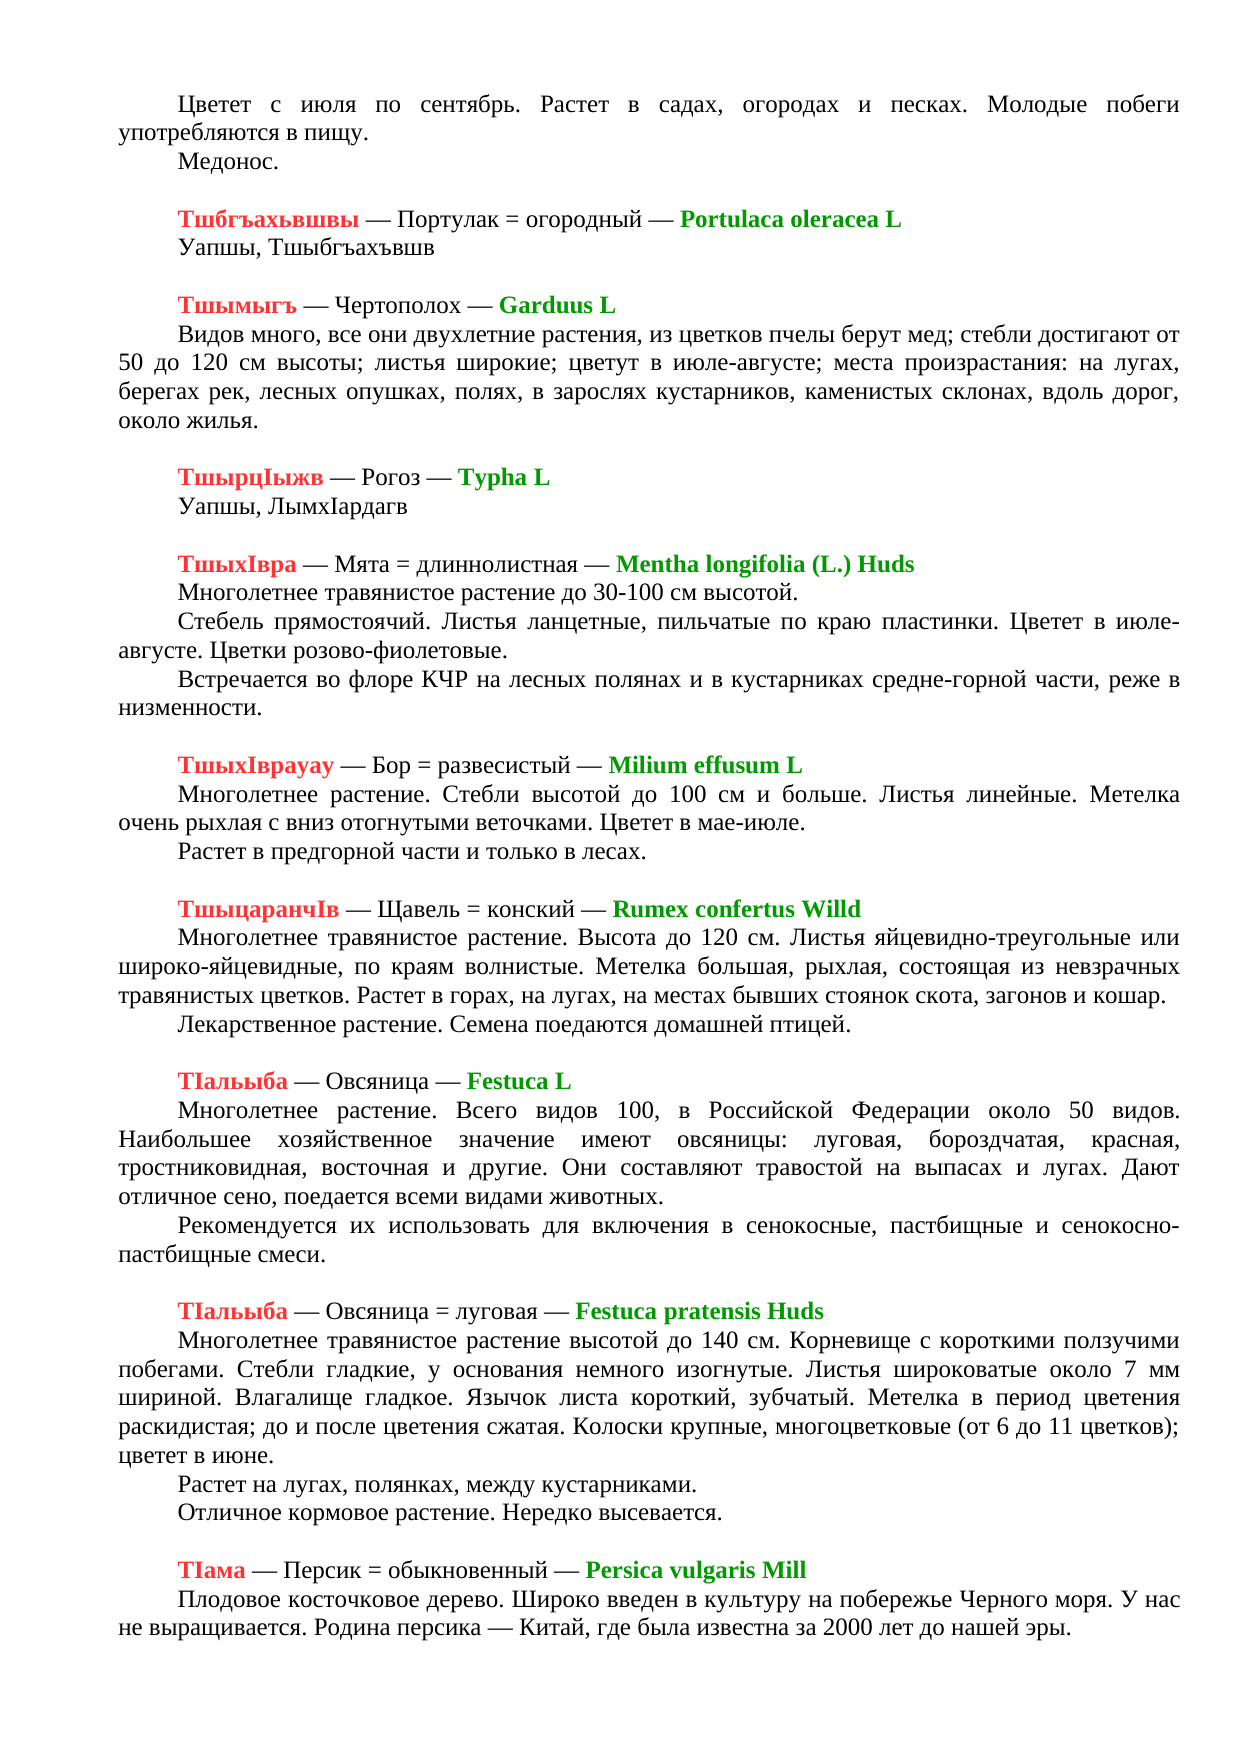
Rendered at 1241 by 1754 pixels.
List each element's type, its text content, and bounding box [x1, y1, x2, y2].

text Тшымыгъ — Чертополох — Garduus L [118, 290, 1181, 319]
text ТIальыба — Овсяница = луговая — Festuca pratensis Huds [118, 1296, 1181, 1325]
text Видов много, все они двухлетние растения, из цветков пчелы берут мед; стебли достигают от 50 до 120 см высоты; листья широкие; цветут в июле-августе; места произрастания: на лугах, берегах рек, лесных опушках, полях, в зарослях кустарников, каменистых склонах, вдоль дорог, около жилья. [118, 319, 1181, 434]
text Уапшы, ЛымхIардагв [118, 491, 1181, 520]
text Тшбгъахьвшвы — Портулак = огородный — Portulaca oleracea L [118, 204, 1181, 232]
text ТшырцIыжв — Рогоз — Typha L [118, 462, 1181, 491]
text Многолетнее растение. Стебли высотой до 100 см и больше. Листья линейные. Метелка очень рыхлая с вниз отогнутыми веточками. Цветет в мае-июле. [118, 779, 1181, 836]
text Стебель прямостоячий. Листья ланцетные, пильчатые по краю пластинки. Цветет в июле-августе. Цветки розово-фиолетовые. [118, 606, 1181, 664]
text Многолетнее травянистое растение. Высота до 120 см. Листья яйцевидно-треугольные или широко-яйцевидные, по краям волнистые. Метелка большая, рыхлая, состоящая из невзрачных травянистых цветков. Растет в горах, на лугах, на местах бывших стоянок скота, загонов и кошар. [118, 922, 1181, 1009]
text Растет в предгорной части и только в лесах. [118, 836, 1181, 865]
text ТIальыба — Овсяница — Festuca L [118, 1066, 1181, 1095]
text Растет на лугах, полянках, между кустарниками. [118, 1469, 1181, 1497]
text Медонос. [118, 146, 1181, 175]
text Рекомендуется их использовать для включения в сенокосные, пастбищные и сенокосно-пастбищные смеси. [118, 1210, 1181, 1267]
text ТшыхIвра — Мята = длиннолистная — Mentha longifolia (L.) Huds [118, 549, 1181, 577]
text Плодовое косточковое дерево. Широко введен в культуру на побережье Черного моря. У нас не выращивается. Родина персика — Китай, где была известна за 2000 лет до нашей эры. [118, 1584, 1181, 1641]
text Отличное кормовое растение. Нередко высевается. [118, 1497, 1181, 1526]
text ТIама — Персик = обыкновенный — Persica vulgaris Mill [118, 1555, 1181, 1584]
text Уапшы, Тшыбгъахъвшв [118, 232, 1181, 261]
text Многолетнее растение. Всего видов 100, в Российской Федерации около 50 видов. Наибольшее хозяйственное значение имеют овсяницы: луговая, бороздчатая, красная, тростниковидная, восточная и другие. Они составляют травостой на выпасах и лугах. Дают отличное сено, поедается всеми видами животных. [118, 1095, 1181, 1210]
text ТшыхIврауау — Бор = развесистый — Milium effusum L [118, 750, 1181, 779]
text Встречается во флоре КЧР на лесных полянах и в кустарниках средне-горной части, реже в низменности. [118, 664, 1181, 721]
text Лекарственное растение. Семена поедаются домашней птицей. [118, 1009, 1181, 1037]
text Многолетнее травянистое растение до 30-100 см высотой. [118, 577, 1181, 606]
text ТшыцаранчIв — Щавель = конский — Rumex confertus Willd [118, 894, 1181, 922]
text Многолетнее травянистое растение высотой до 140 см. Корневище с короткими ползучими побегами. Стебли гладкие, у основания немного изогнутые. Листья широковатые около 7 мм шириной. Влагалище гладкое. Язычок листа короткий, зубчатый. Метелка в период цветения раскидистая; до и после цветения сжатая. Колоски крупные, многоцветковые (от 6 до 11 цветков); цветет в июне. [118, 1325, 1181, 1469]
text Цветет с июля по сентябрь. Растет в садах, огородах и песках. Молодые побеги употребляются в пищу. [118, 89, 1181, 146]
